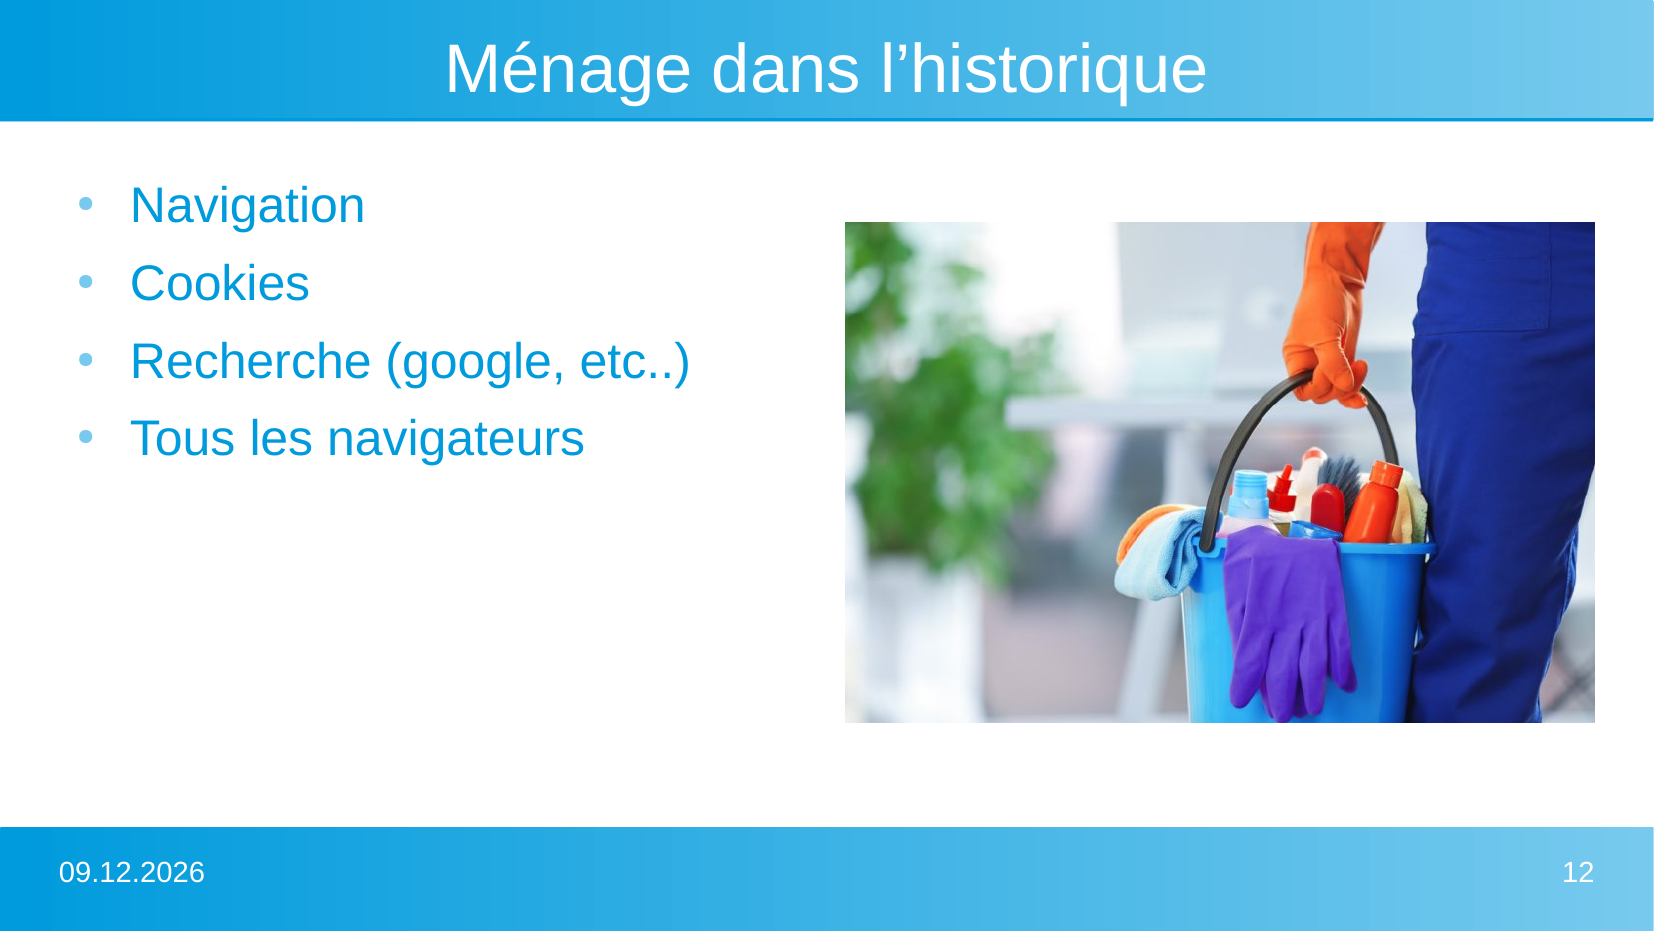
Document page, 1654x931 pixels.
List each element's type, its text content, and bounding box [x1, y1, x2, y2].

title Ménage dans l’historique [59, 29, 1595, 108]
list Navigation Cookies Recherche (google, etc..) Tous les navigateurs [59, 177, 809, 768]
picture [845, 222, 1595, 723]
